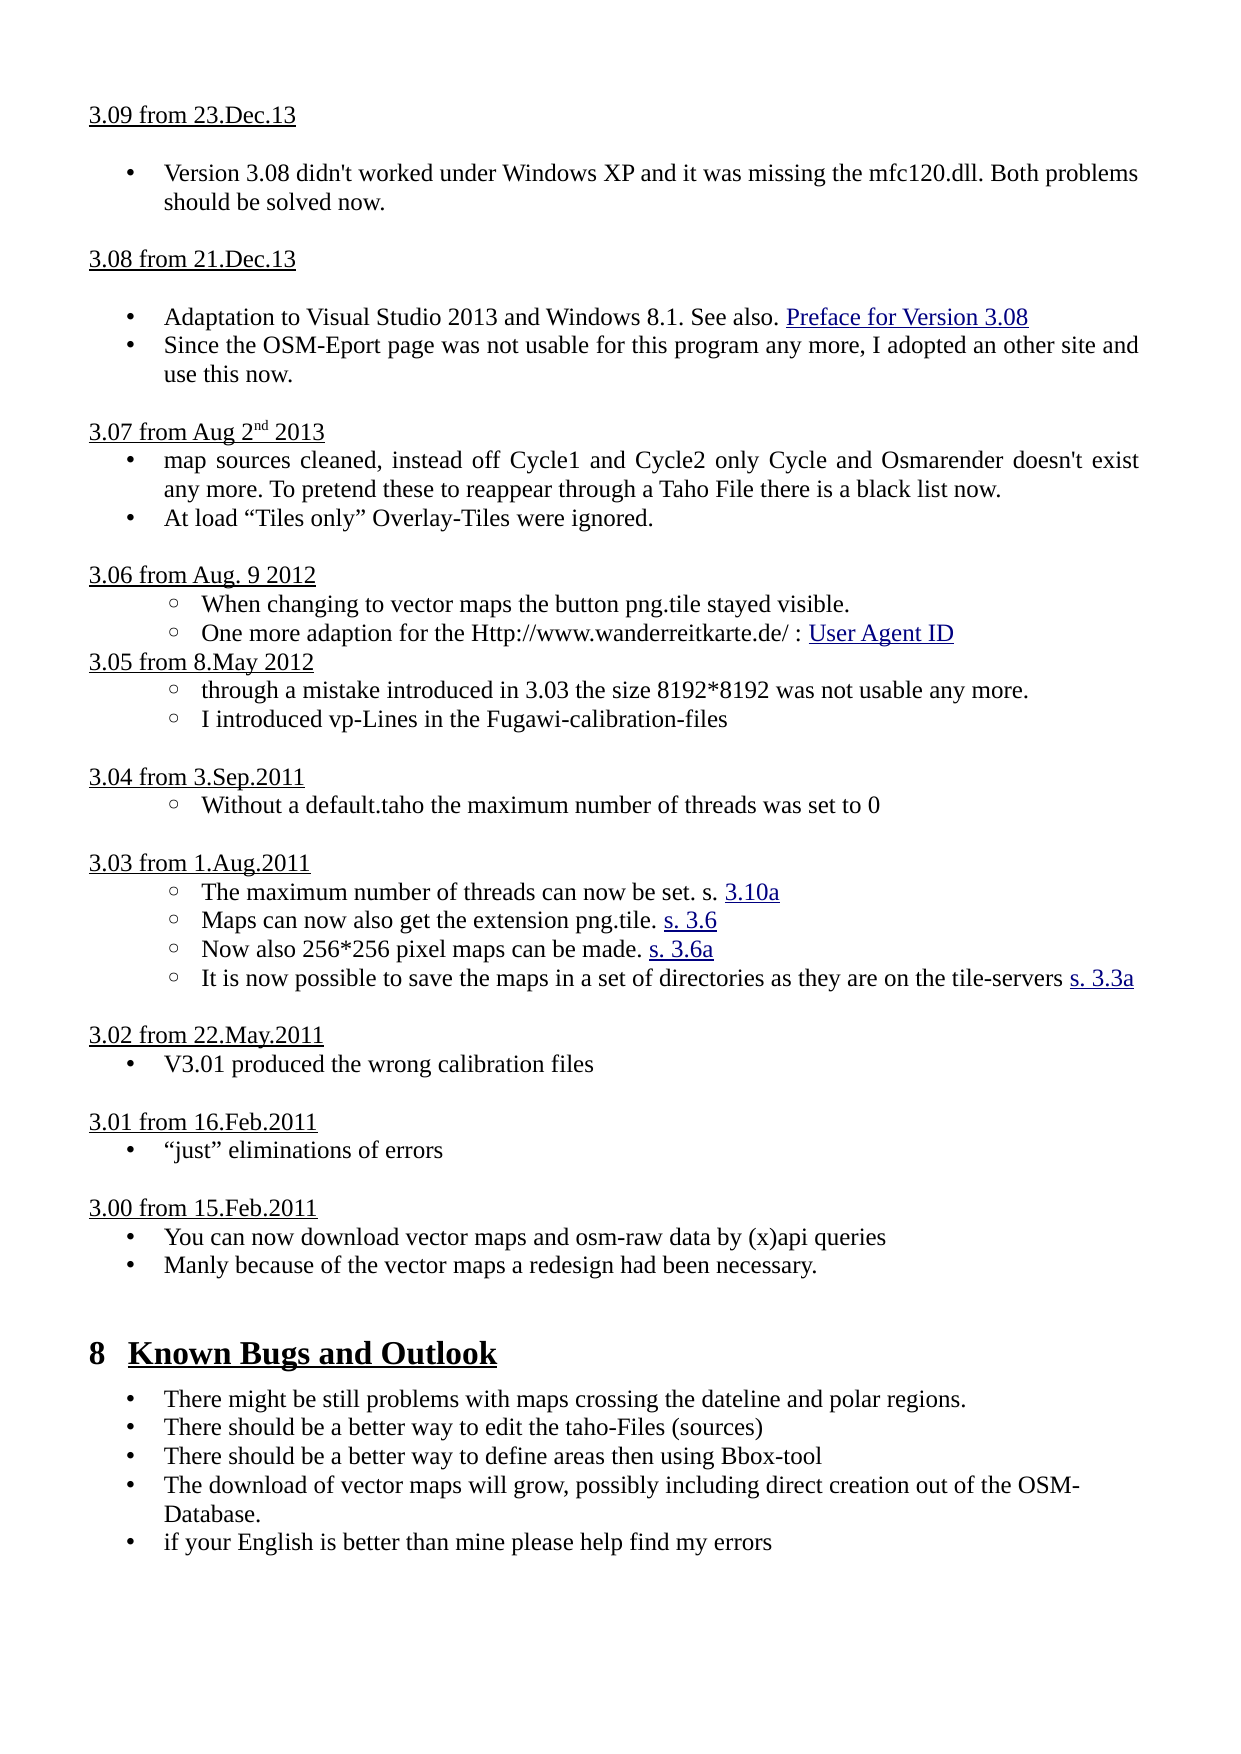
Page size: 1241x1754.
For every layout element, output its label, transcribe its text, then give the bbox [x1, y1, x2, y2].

list Adaptation to Visual Studio 2013 and Windows 8.1. See also. Preface for Version 3.08 [126, 302, 1140, 330]
list Maps can now also get the extension png.tile. s. 3.6 [163, 905, 1140, 934]
list through a mistake introduced in 3.03 the size 8192*8192 was not usable any more. [163, 675, 1140, 704]
text 3.06 from Aug. 9 2012 [88, 560, 1140, 589]
list The maximum number of threads can now be set. s. 3.10a [163, 877, 1140, 905]
list V3.01 produced the wrong calibration files [126, 1049, 1140, 1078]
list Now also 256*256 pixel maps can be made. s. 3.6a [163, 934, 1140, 963]
list There might be still problems with maps crossing the dateline and polar regions. [126, 1384, 1140, 1412]
list The download of vector maps will grow, possibly including direct creation out of the OSM-Database. [126, 1470, 1140, 1527]
list When changing to vector maps the button png.tile stayed visible. [163, 589, 1140, 618]
list Version 3.08 didn't worked under Windows XP and it was missing the mfc120.dll. Both problems should be solved now. [126, 158, 1140, 215]
list Without a default.taho the maximum number of threads was set to 0 [163, 790, 1140, 819]
list map sources cleaned, instead off Cycle1 and Cycle2 only Cycle and Osmarender doesn't exist any more. To pretend these to reappear through a Taho File there is a black list now. [126, 445, 1140, 503]
text 3.02 from 22.May.2011 [88, 1020, 1140, 1049]
list “just” eliminations of errors [126, 1135, 1140, 1164]
text 3.00 from 15.Feb.2011 [88, 1193, 1140, 1222]
text 3.07 from Aug 2nd 2013 [88, 417, 1140, 445]
list Manly because of the vector maps a redesign had been necessary. [126, 1250, 1140, 1279]
subtitle Known Bugs and Outlook [88, 1333, 1140, 1371]
list if your English is better than mine please help find my errors [126, 1527, 1140, 1556]
text 3.09 from 23.Dec.13 [88, 100, 1140, 129]
list You can now download vector maps and osm-raw data by (x)api queries [126, 1222, 1140, 1250]
text 3.05 from 8.May 2012 [88, 647, 1140, 675]
text 3.03 from 1.Aug.2011 [88, 848, 1140, 877]
list There should be a better way to edit the taho-Files (sources) [126, 1412, 1140, 1441]
text 3.08 from 21.Dec.13 [88, 244, 1140, 273]
list At load “Tiles only” Overlay-Tiles were ignored. [126, 503, 1140, 532]
list It is now possible to save the maps in a set of directories as they are on the tile-servers s. 3.3a [163, 963, 1140, 992]
text 3.04 from 3.Sep.2011 [88, 762, 1140, 790]
list I introduced vp-Lines in the Fugawi-calibration-files [163, 704, 1140, 733]
list There should be a better way to define areas then using Bbox-tool [126, 1441, 1140, 1470]
list Since the OSM-Eport page was not usable for this program any more, I adopted an other site and use this now. [126, 330, 1140, 388]
text 3.01 from 16.Feb.2011 [88, 1107, 1140, 1135]
list One more adaption for the Http://www.wanderreitkarte.de/ : User Agent ID [163, 618, 1140, 647]
